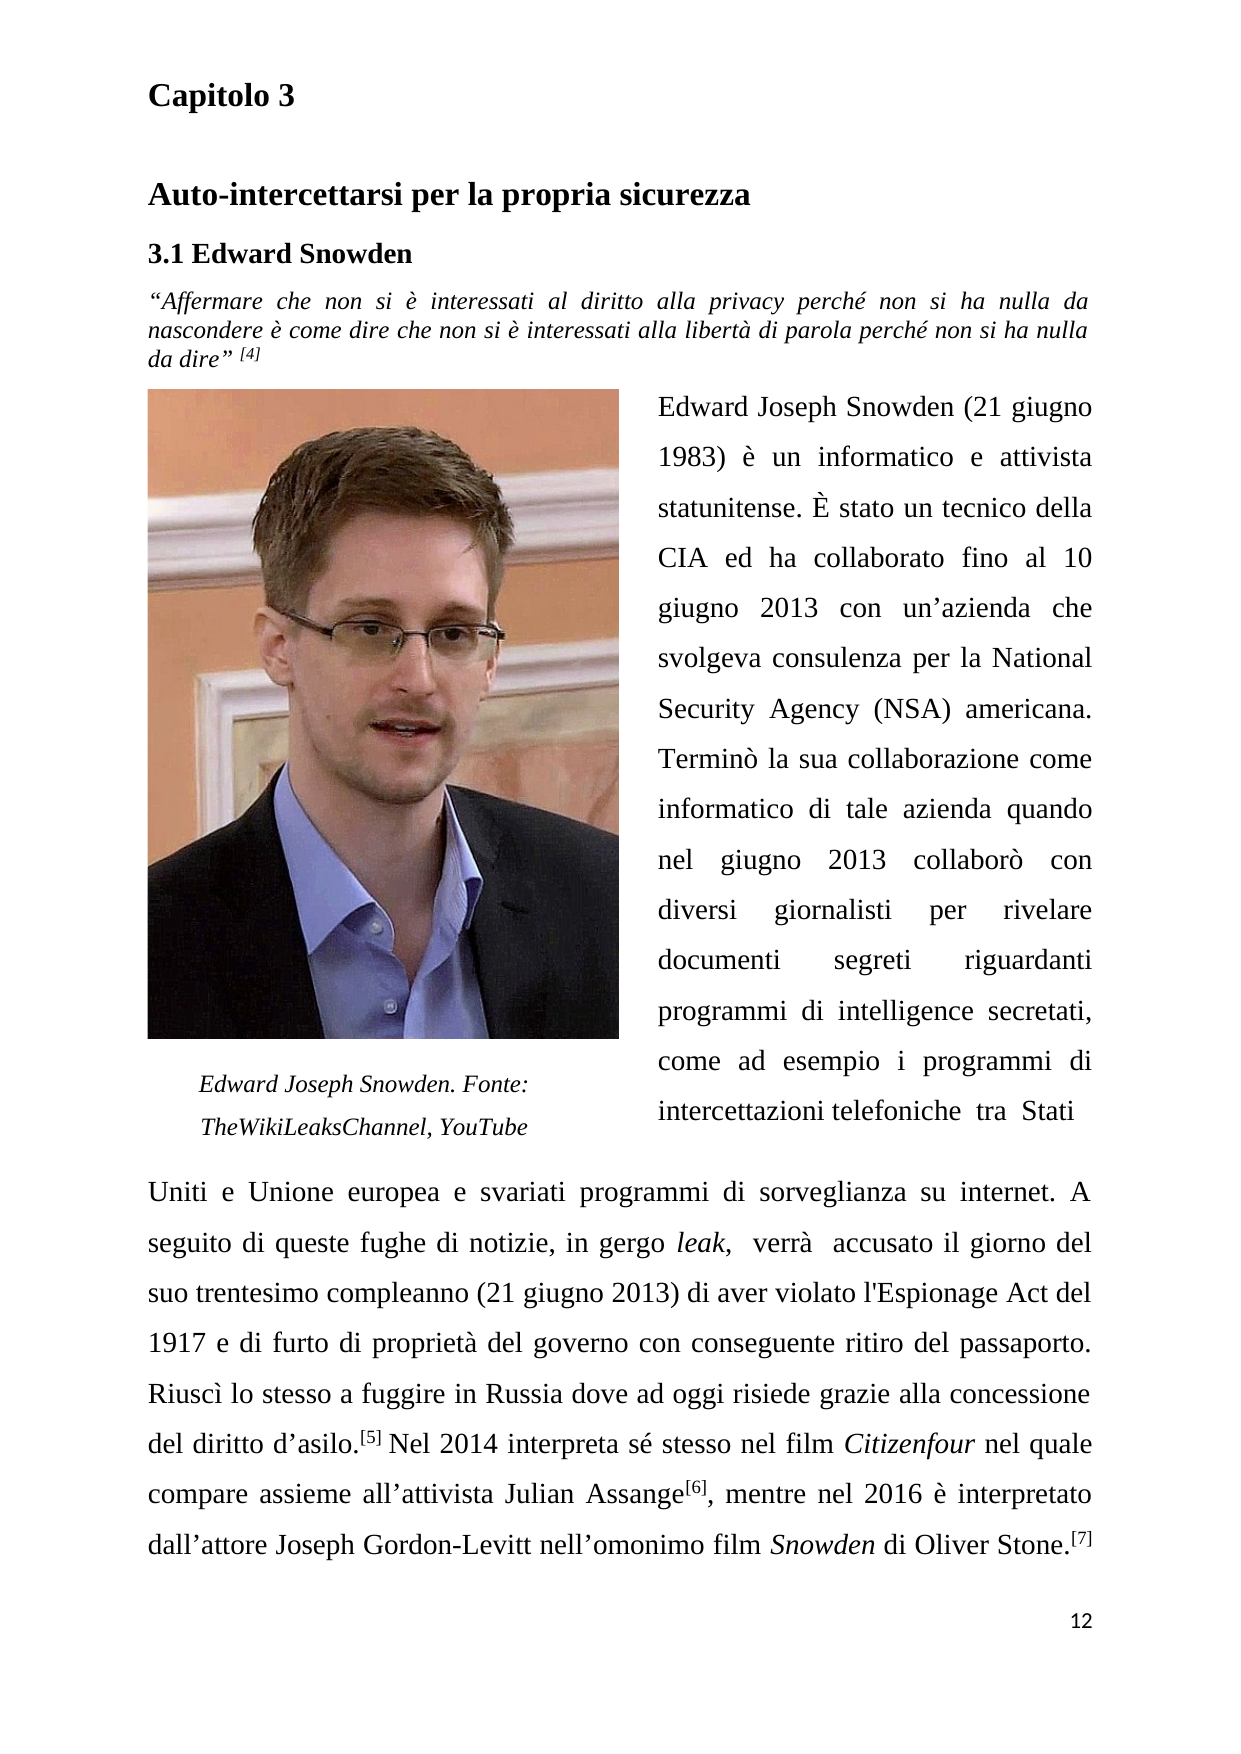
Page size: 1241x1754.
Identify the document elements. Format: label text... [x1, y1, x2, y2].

text “Affermare che non si è interessati al diritto alla privacy perché non si ha nulla da nascondere è come dire che non si è interessati alla libertà di parola perché non si ha nulla da dire” [4] [148, 286, 1092, 372]
text Uniti e Unione europea e svariati programmi di sorveglianza su internet. A seguito di queste fughe di notizie, in gergo leak, verrà accusato il giorno del suo trentesimo compleanno (21 giugno 2013) di aver violato l'Espionage Act del 1917 e di furto di proprietà del governo con conseguente ritiro del passaporto. Riuscì lo stesso a fuggire in Russia dove ad oggi risiede grazie alla concessione del diritto d’asilo.[5] Nel 2014 interpreta sé stesso nel film Citizenfour nel quale compare assieme all’attivista Julian Assange[6], mentre nel 2016 è interpretato dall’attore Joseph Gordon-Levitt nell’omonimo film Snowden di Oliver Stone.[7] [148, 1174, 1092, 1560]
text Capitolo 3 [148, 75, 1092, 113]
subtitle Auto-intercettarsi per la propria sicurezza [148, 174, 1092, 212]
subtitle 3.1 Edward Snowden [148, 236, 1092, 269]
text Edward Joseph Snowden (21 giugno 1983) è un informatico e attivista statunitense. È stato un tecnico della CIA ed ha collaborato fino al 10 giugno 2013 con un’azienda che svolgeva consulenza per la National Security Agency (NSA) americana. Terminò la sua collaborazione come informatico di tale azienda quando nel giugno 2013 collaborò con diversi giornalisti per rivelare documenti segreti riguardanti programmi di intelligence secretati, come ad esempio i programmi di intercettazioni telefoniche tra Stati [658, 389, 1092, 1127]
text Edward Joseph Snowden. Fonte: TheWikiLeaksChannel, YouTube [148, 1069, 583, 1141]
